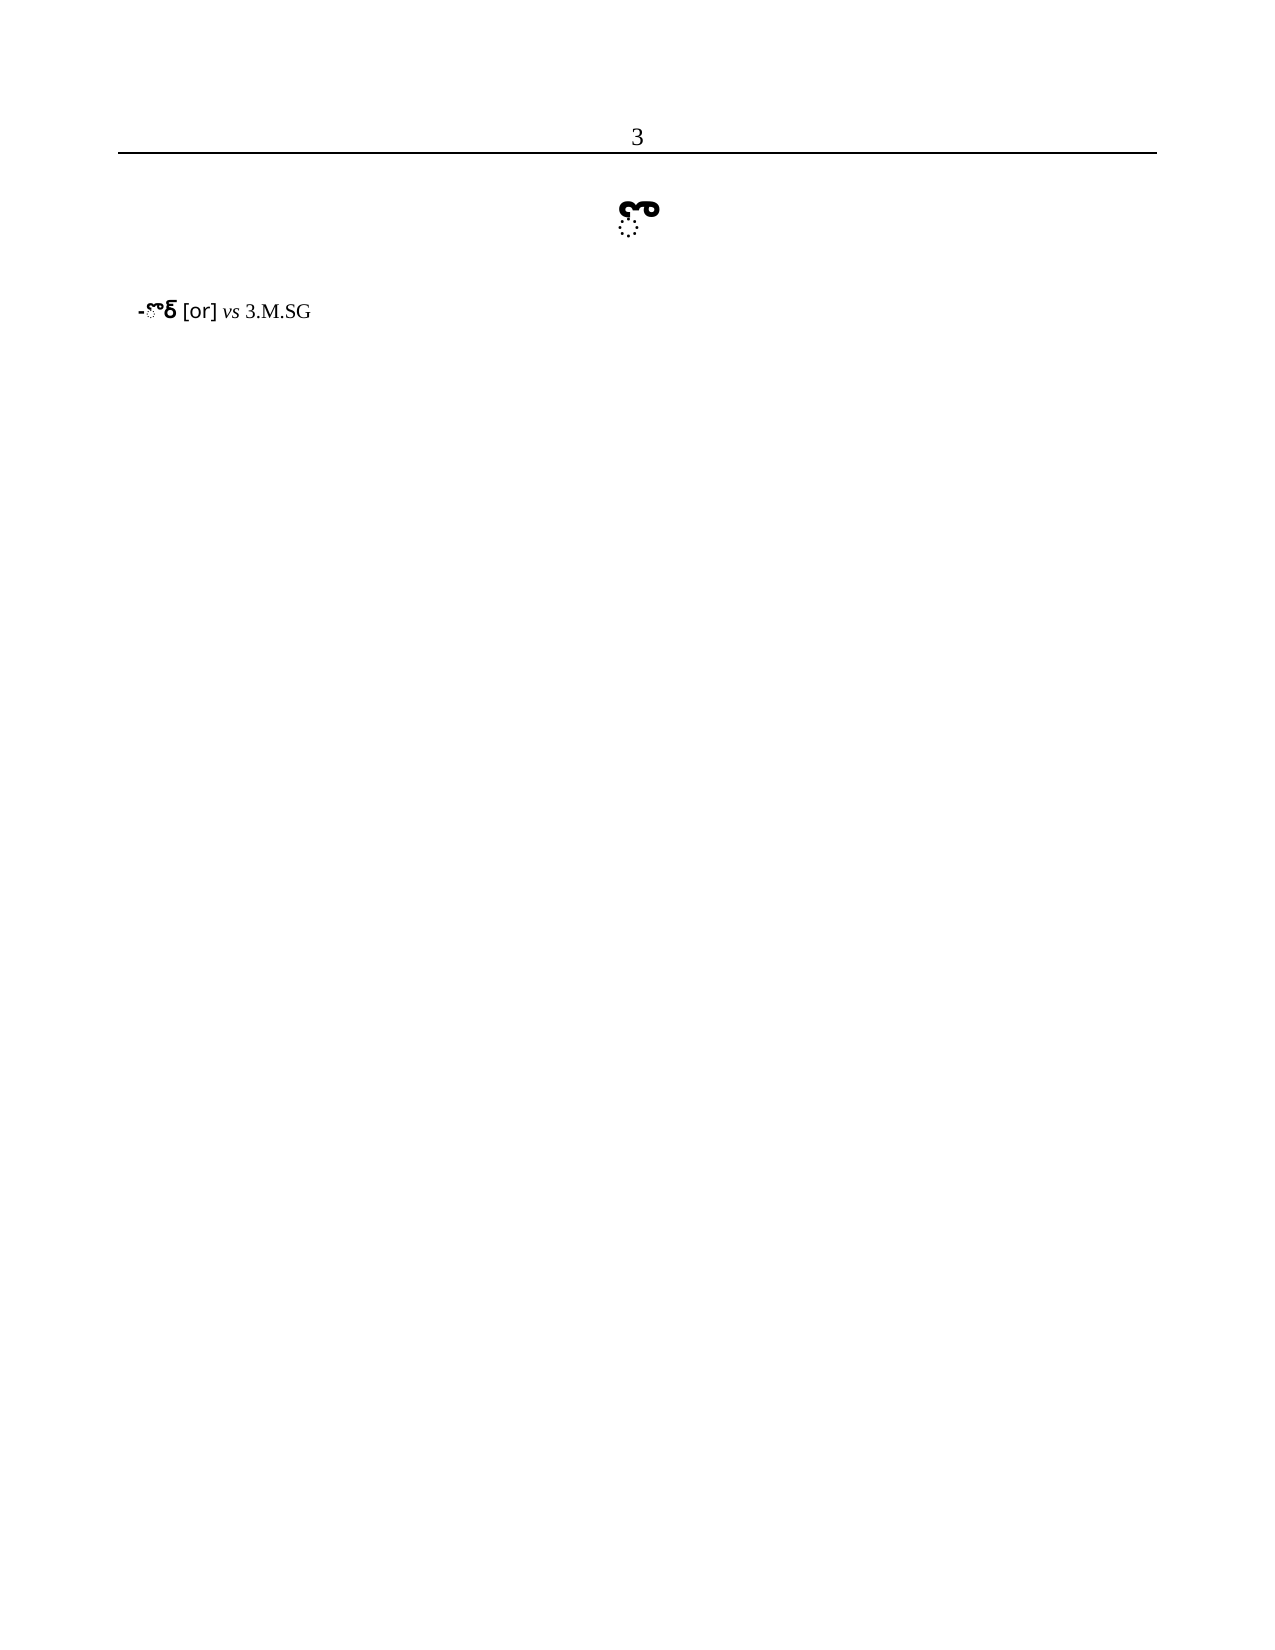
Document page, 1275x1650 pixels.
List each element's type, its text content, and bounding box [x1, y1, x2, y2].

text ొ [118, 184, 1157, 252]
text -ొర్ [or] vs 3.M.SG [119, 294, 619, 328]
